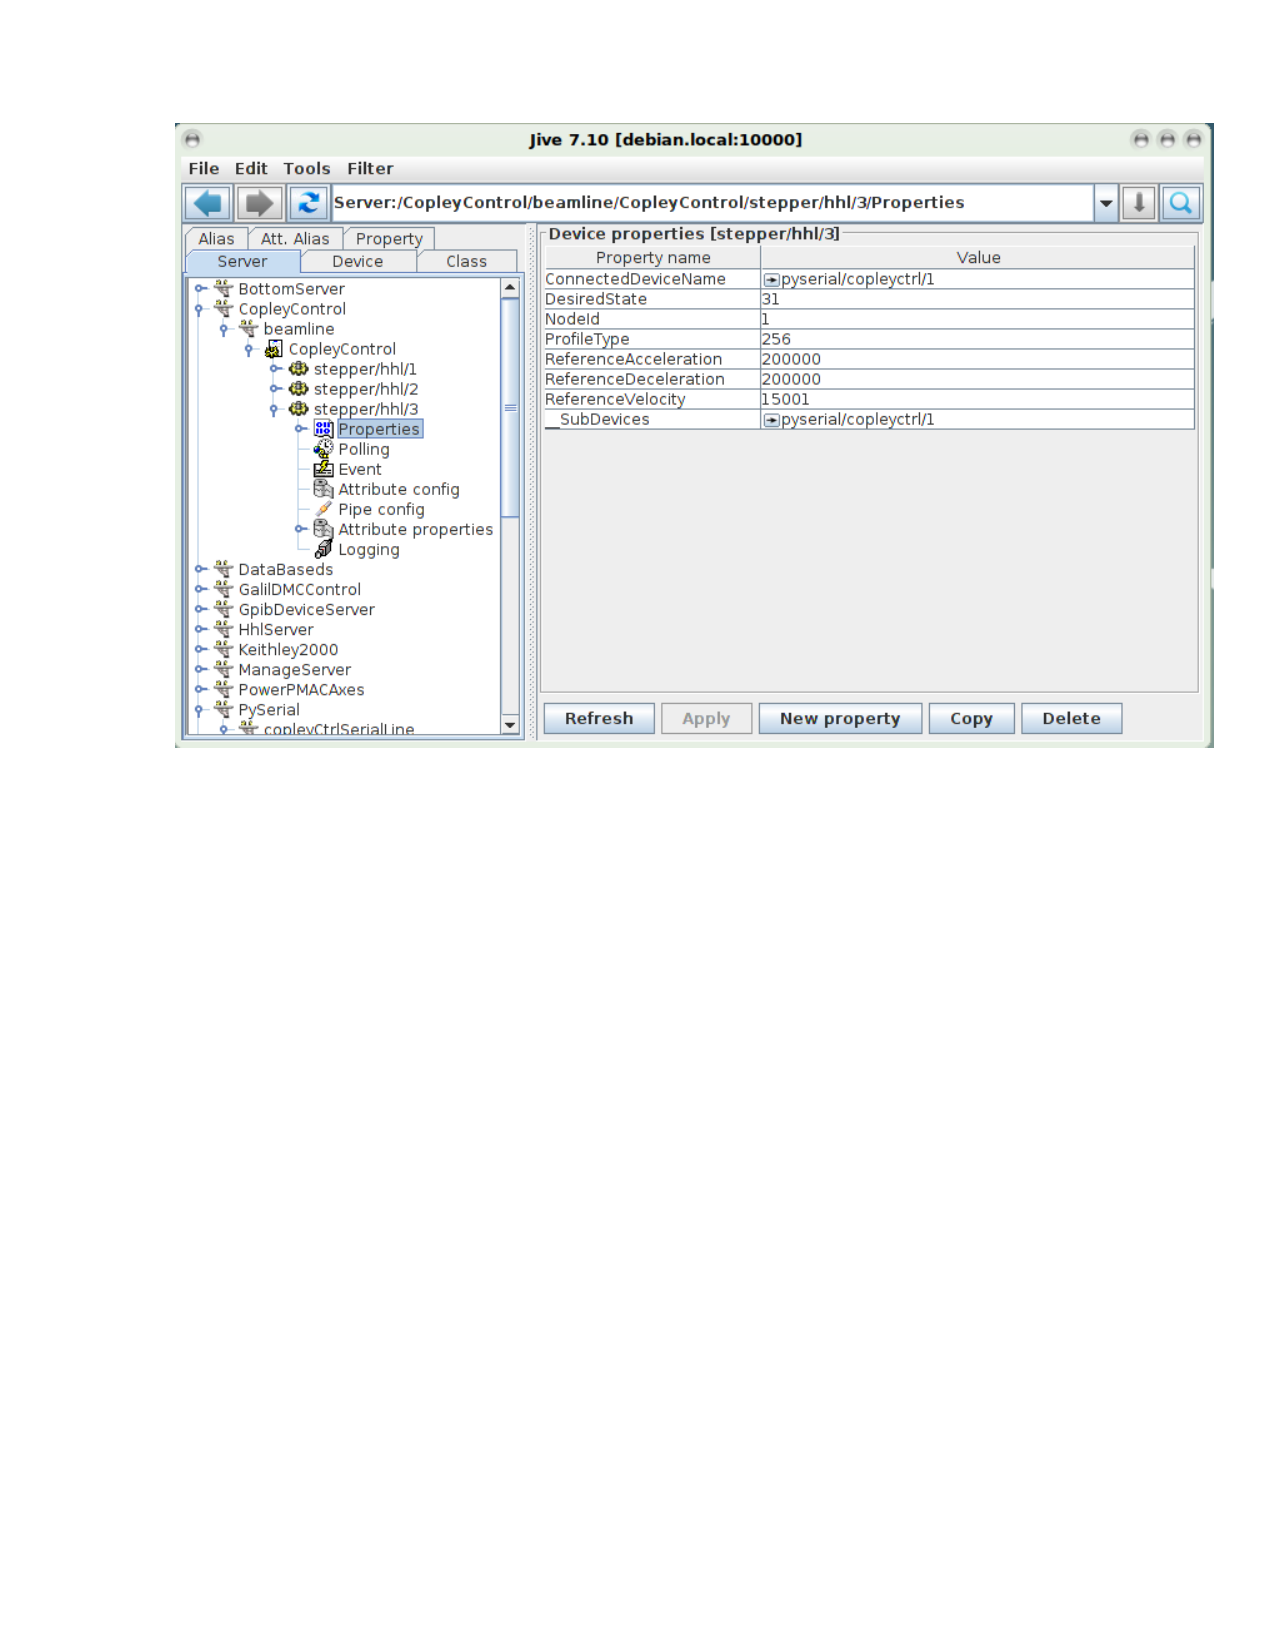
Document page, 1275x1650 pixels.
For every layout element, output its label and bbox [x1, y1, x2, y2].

picture [175, 123, 1214, 748]
